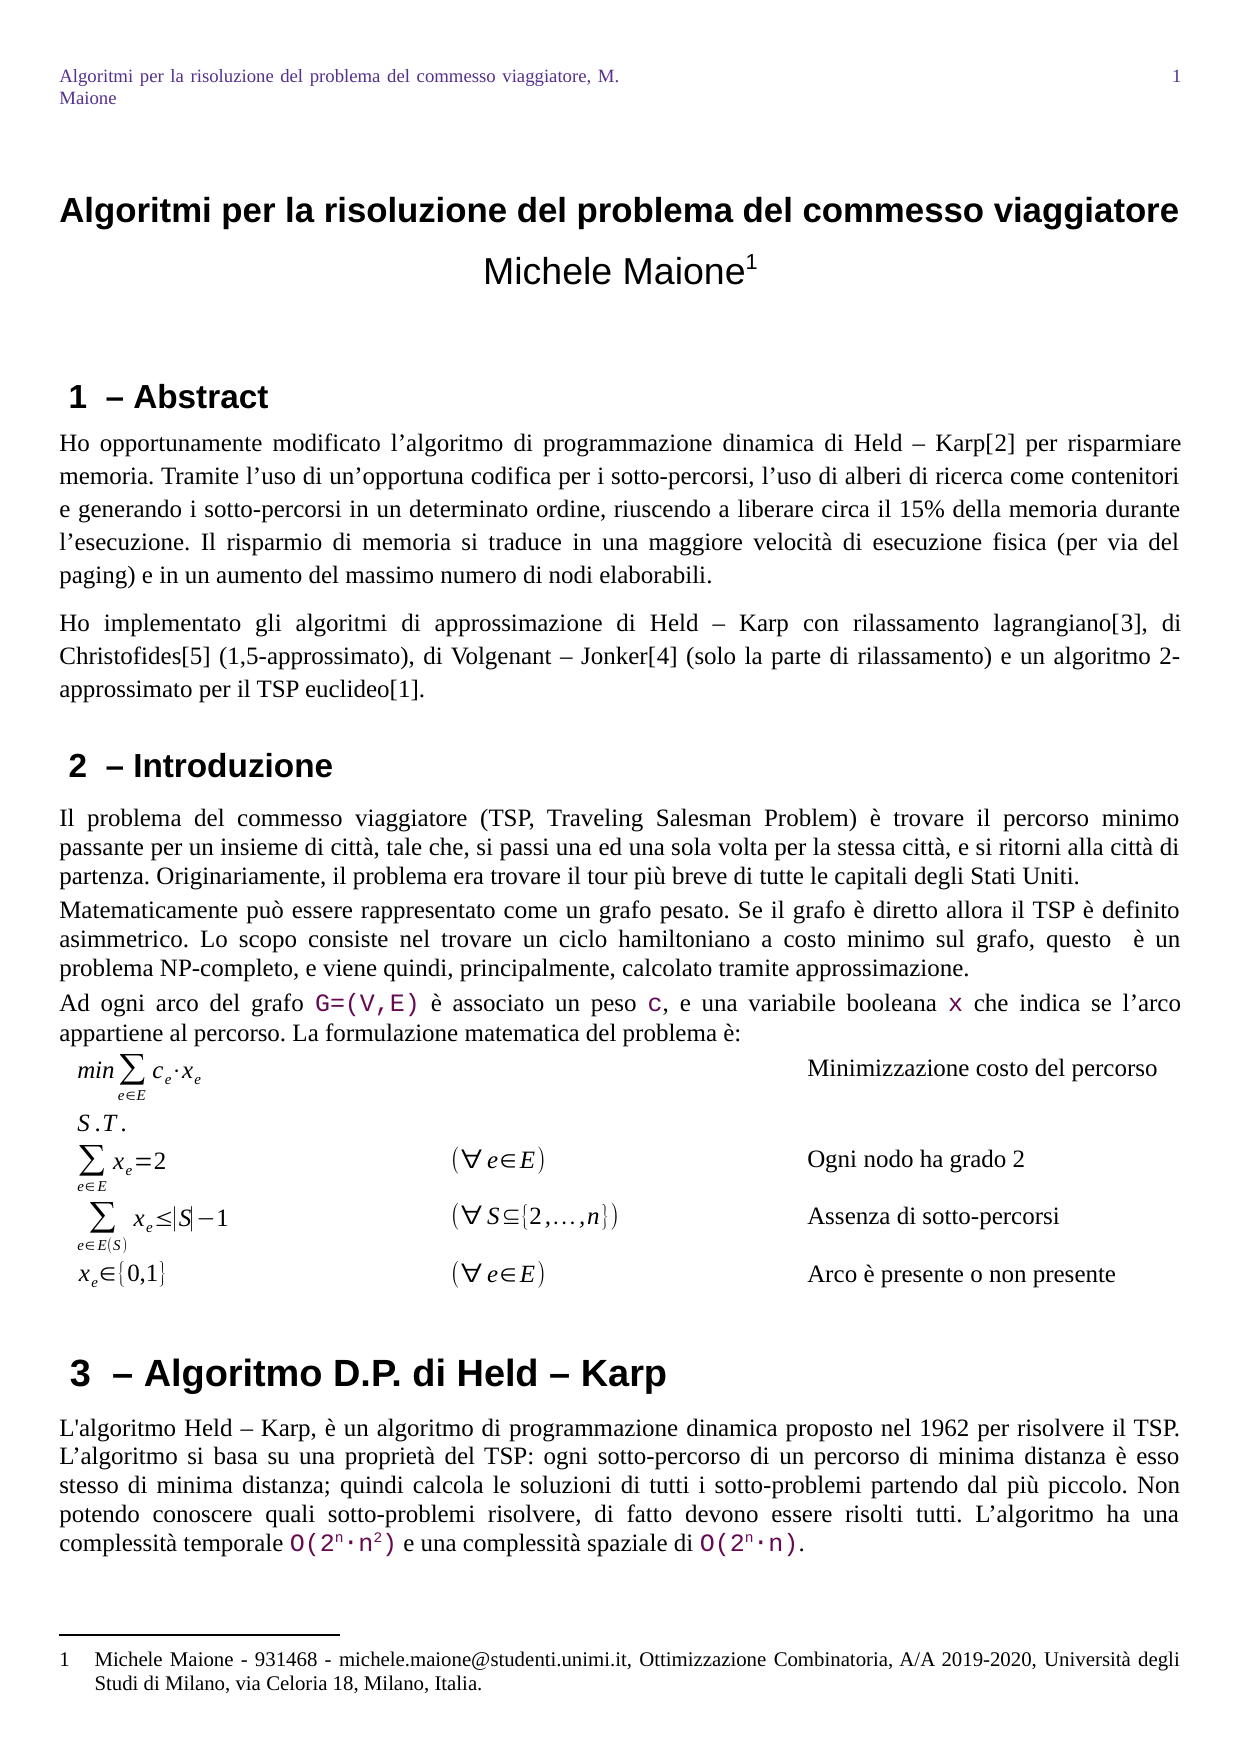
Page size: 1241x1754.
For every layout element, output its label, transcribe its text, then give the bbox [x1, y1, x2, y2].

subtitle Introduzione [59, 746, 1181, 785]
table_cell [433, 1195, 807, 1253]
table_cell [59, 1139, 433, 1195]
subtitle Algoritmo D.P. di Held – Karp [59, 1351, 1181, 1394]
table_header [59, 1047, 433, 1104]
subtitle Abstract [59, 377, 1181, 416]
table_cell [807, 1104, 1181, 1139]
table_cell Assenza di sotto-percorsi [807, 1195, 1181, 1253]
text Ho opportunamente modificato l’algoritmo di programmazione dinamica di Held – Karp[2] per risparmiare memoria. Tramite l’uso di un’opportuna codifica per i sotto-percorsi, l’uso di alberi di ricerca come contenitori e generando i sotto-percorsi in un determinato ordine, riuscendo a liberare circa il 15% della memoria durante l’esecuzione. Il risparmio di memoria si traduce in una maggiore velocità di esecuzione fisica (per via del paging) e in un aumento del massimo numero di nodi elaborabili. [59, 428, 1181, 589]
text Michele Maione - 931468 - michele.maione@studenti.unimi.it, Ottimizzazione Combinatoria, A/A 2019-2020, Università degli Studi di Milano, via Celoria 18, Milano, Italia. [59, 1647, 1181, 1695]
subtitle Michele Maione [59, 249, 1181, 292]
table_cell Arco è presente o non presente [807, 1254, 1181, 1291]
table_header [433, 1047, 807, 1104]
table_cell [433, 1254, 807, 1291]
table_cell [59, 1254, 433, 1291]
table_cell [433, 1139, 807, 1195]
text Matematicamente può essere rappresentato come un grafo pesato. Se il grafo è diretto allora il TSP è definito asimmetrico. Lo scopo consiste nel trovare un ciclo hamiltoniano a costo minimo sul grafo, questo è un problema NP-completo, e viene quindi, principalmente, calcolato tramite approssimazione. [59, 895, 1181, 982]
text Ad ogni arco del grafo G=(V,E) è associato un peso c, e una variabile booleana x che indica se l’arco appartiene al percorso. La formulazione matematica del problema è: [59, 988, 1181, 1047]
table_cell Ogni nodo ha grado 2 [807, 1139, 1181, 1195]
table_cell [433, 1104, 807, 1139]
table_cell [59, 1104, 433, 1139]
text Ho implementato gli algoritmi di approssimazione di Held – Karp con rilassamento lagrangiano[3], di Christofides[5] (1,5-approssimato), di Volgenant – Jonker[4] (solo la parte di rilassamento) e un algoritmo 2-approssimato per il TSP euclideo[1]. [59, 608, 1181, 702]
table_cell [59, 1195, 433, 1253]
text Il problema del commesso viaggiatore (TSP, Traveling Salesman Problem) è trovare il percorso minimo passante per un insieme di città, tale che, si passi una ed una sola volta per la stessa città, e si ritorni alla città di partenza. Originariamente, il problema era trovare il tour più breve di tutte le capitali degli Stati Uniti. [59, 803, 1181, 889]
title Algoritmi per la risoluzione del problema del commesso viaggiatore [59, 190, 1181, 230]
table_header Minimizzazione costo del percorso [807, 1047, 1181, 1104]
text L'algoritmo Held – Karp, è un algoritmo di programmazione dinamica proposto nel 1962 per risolvere il TSP. L’algoritmo si basa su una proprietà del TSP: ogni sotto-percorso di un percorso di minima distanza è esso stesso di minima distanza; quindi calcola le soluzioni di tutti i sotto-problemi partendo dal più piccolo. Non potendo conoscere quali sotto-problemi risolvere, di fatto devono essere risolti tutti. L’algoritmo ha una complessità temporale O(2n⋅n2) e una complessità spaziale di O(2n⋅n). [59, 1413, 1181, 1558]
